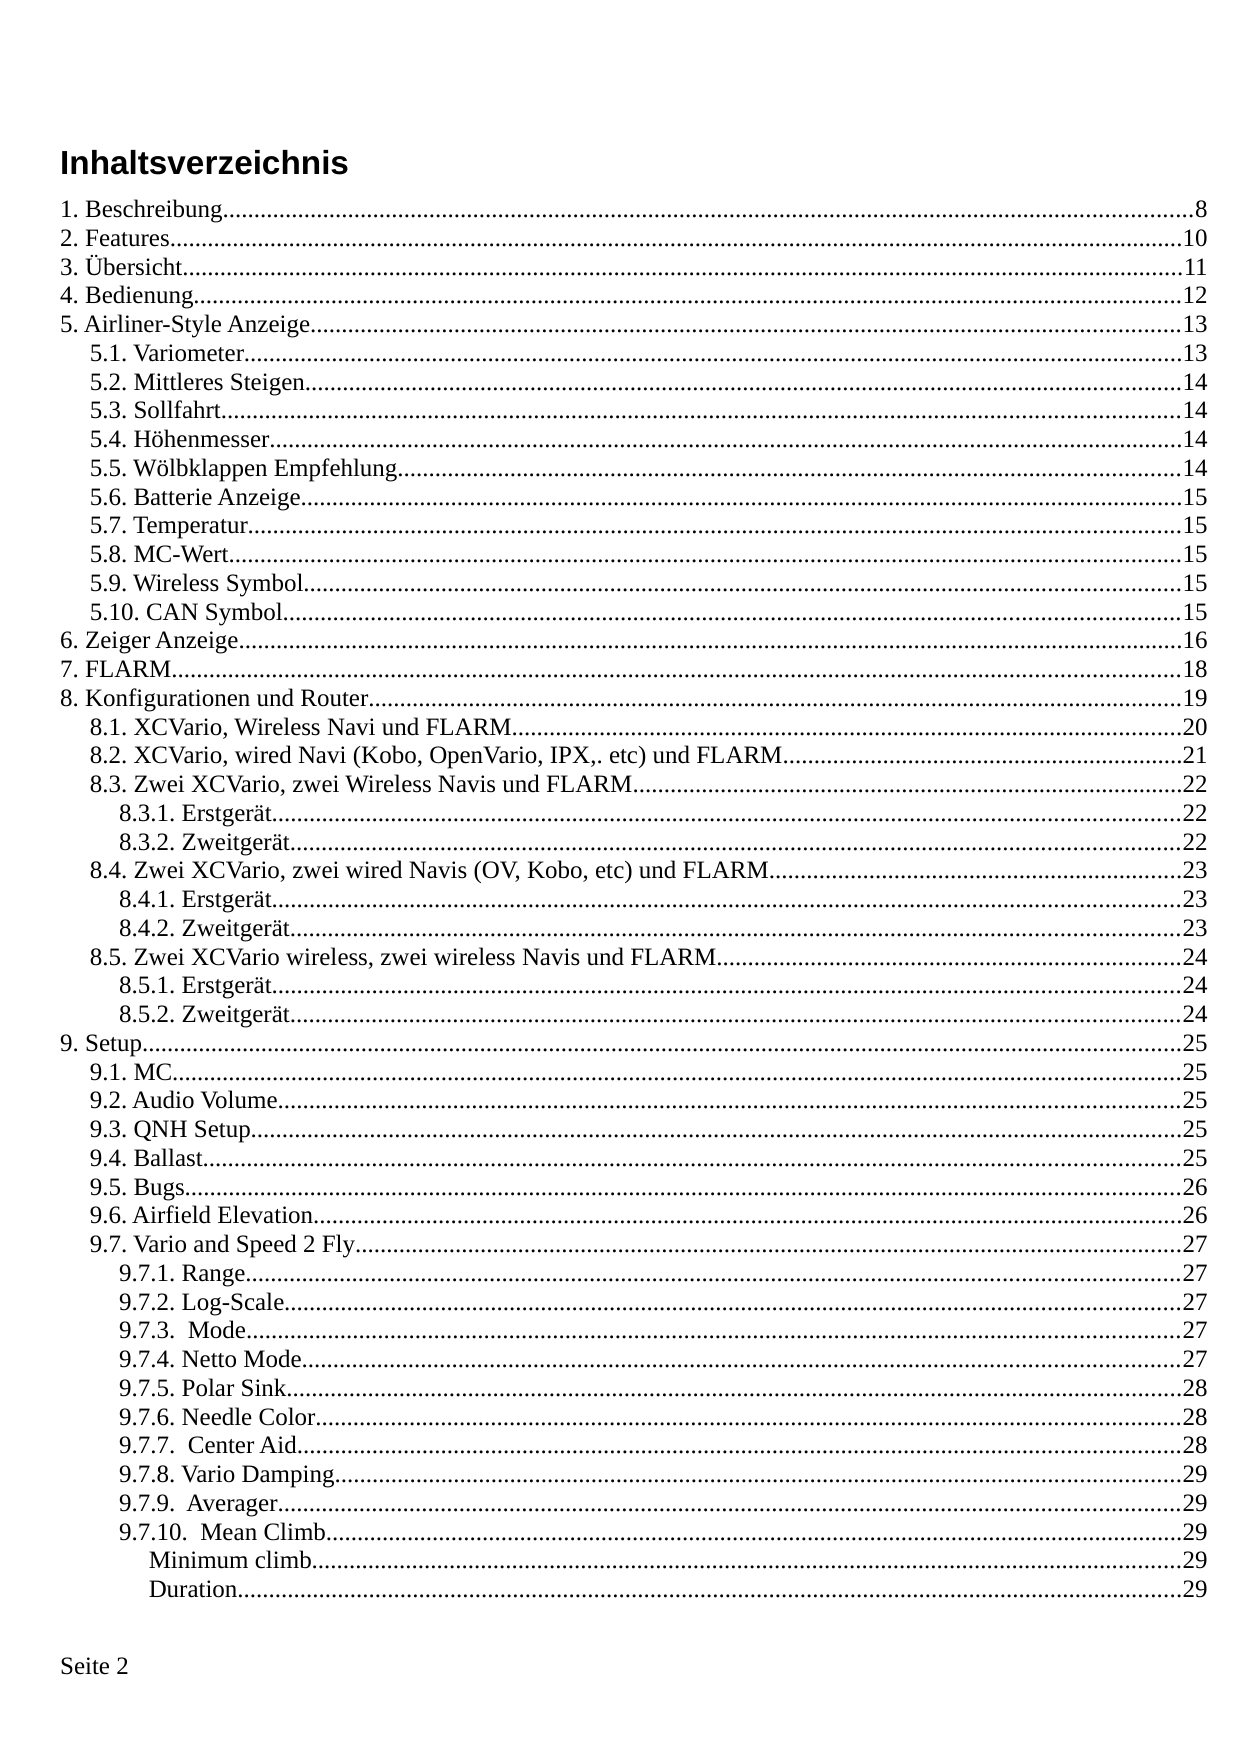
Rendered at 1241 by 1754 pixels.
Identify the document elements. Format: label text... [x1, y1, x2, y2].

text 5.6. Batterie Anzeige 15 [89, 482, 1207, 510]
text 9.7.5. Polar Sink 28 [119, 1373, 1207, 1402]
text 9.7.8. Vario Damping 29 [119, 1459, 1207, 1488]
text 5.4. Höhenmesser 14 [89, 424, 1207, 453]
text 9.2. Audio Volume 25 [89, 1085, 1207, 1114]
text 5.7. Temperatur 15 [89, 510, 1207, 539]
text 9.5. Bugs 26 [89, 1172, 1207, 1200]
text 8.2. XCVario, wired Navi (Kobo, OpenVario, IPX,. etc) und FLARM 21 [89, 740, 1207, 769]
text 9.3. QNH Setup 25 [89, 1114, 1207, 1143]
text 9.7.7. Center Aid 28 [119, 1430, 1207, 1459]
text 9.7.10. Mean Climb 29 [119, 1517, 1207, 1545]
text 9.7.2. Log-Scale 27 [119, 1287, 1207, 1315]
text Duration 29 [148, 1574, 1207, 1603]
text 8.3. Zwei XCVario, zwei Wireless Navis und FLARM 22 [89, 769, 1207, 798]
text 5.1. Variometer 13 [89, 338, 1207, 367]
text 8.5. Zwei XCVario wireless, zwei wireless Navis und FLARM 24 [89, 942, 1207, 970]
text 8.3.1. Erstgerät 22 [119, 798, 1207, 827]
text 9.1. MC 25 [89, 1057, 1207, 1085]
text 7. FLARM 18 [60, 654, 1207, 683]
text 1. Beschreibung 8 [60, 194, 1207, 223]
text 8.5.2. Zweitgerät 24 [119, 999, 1207, 1028]
text 8.3.2. Zweitgerät 22 [119, 827, 1207, 855]
text 5.5. Wölbklappen Empfehlung 14 [89, 453, 1207, 482]
text 9.7.4. Netto Mode 27 [119, 1344, 1207, 1373]
text Minimum climb 29 [148, 1545, 1207, 1574]
text 8.5.1. Erstgerät 24 [119, 970, 1207, 999]
text 8.4. Zwei XCVario, zwei wired Navis (OV, Kobo, etc) und FLARM 23 [89, 855, 1207, 884]
text 9.7.6. Needle Color 28 [119, 1402, 1207, 1430]
text 9.7.9. Averager 29 [119, 1488, 1207, 1517]
text 5.8. MC-Wert 15 [89, 539, 1207, 568]
subtitle Inhaltsverzeichnis [60, 143, 1207, 182]
text 2. Features 10 [60, 223, 1207, 252]
text 9.4. Ballast 25 [89, 1143, 1207, 1172]
text 5.3. Sollfahrt 14 [89, 395, 1207, 424]
text 8.4.2. Zweitgerät 23 [119, 913, 1207, 942]
text 9.7.1. Range 27 [119, 1258, 1207, 1287]
text 9.6. Airfield Elevation 26 [89, 1200, 1207, 1229]
text 5.2. Mittleres Steigen 14 [89, 367, 1207, 395]
text 5. Airliner-Style Anzeige 13 [60, 309, 1207, 338]
text 5.10. CAN Symbol 15 [89, 597, 1207, 625]
text 3. Übersicht 11 [60, 252, 1207, 280]
text 8.4.1. Erstgerät 23 [119, 884, 1207, 913]
text 8.1. XCVario, Wireless Navi und FLARM 20 [89, 712, 1207, 740]
text 9.7.3. Mode 27 [119, 1315, 1207, 1344]
text 5.9. Wireless Symbol 15 [89, 568, 1207, 597]
text 4. Bedienung 12 [60, 280, 1207, 309]
text 8. Konfigurationen und Router 19 [60, 683, 1207, 712]
text 6. Zeiger Anzeige 16 [60, 625, 1207, 654]
text 9. Setup 25 [60, 1028, 1207, 1057]
text 9.7. Vario and Speed 2 Fly 27 [89, 1229, 1207, 1258]
